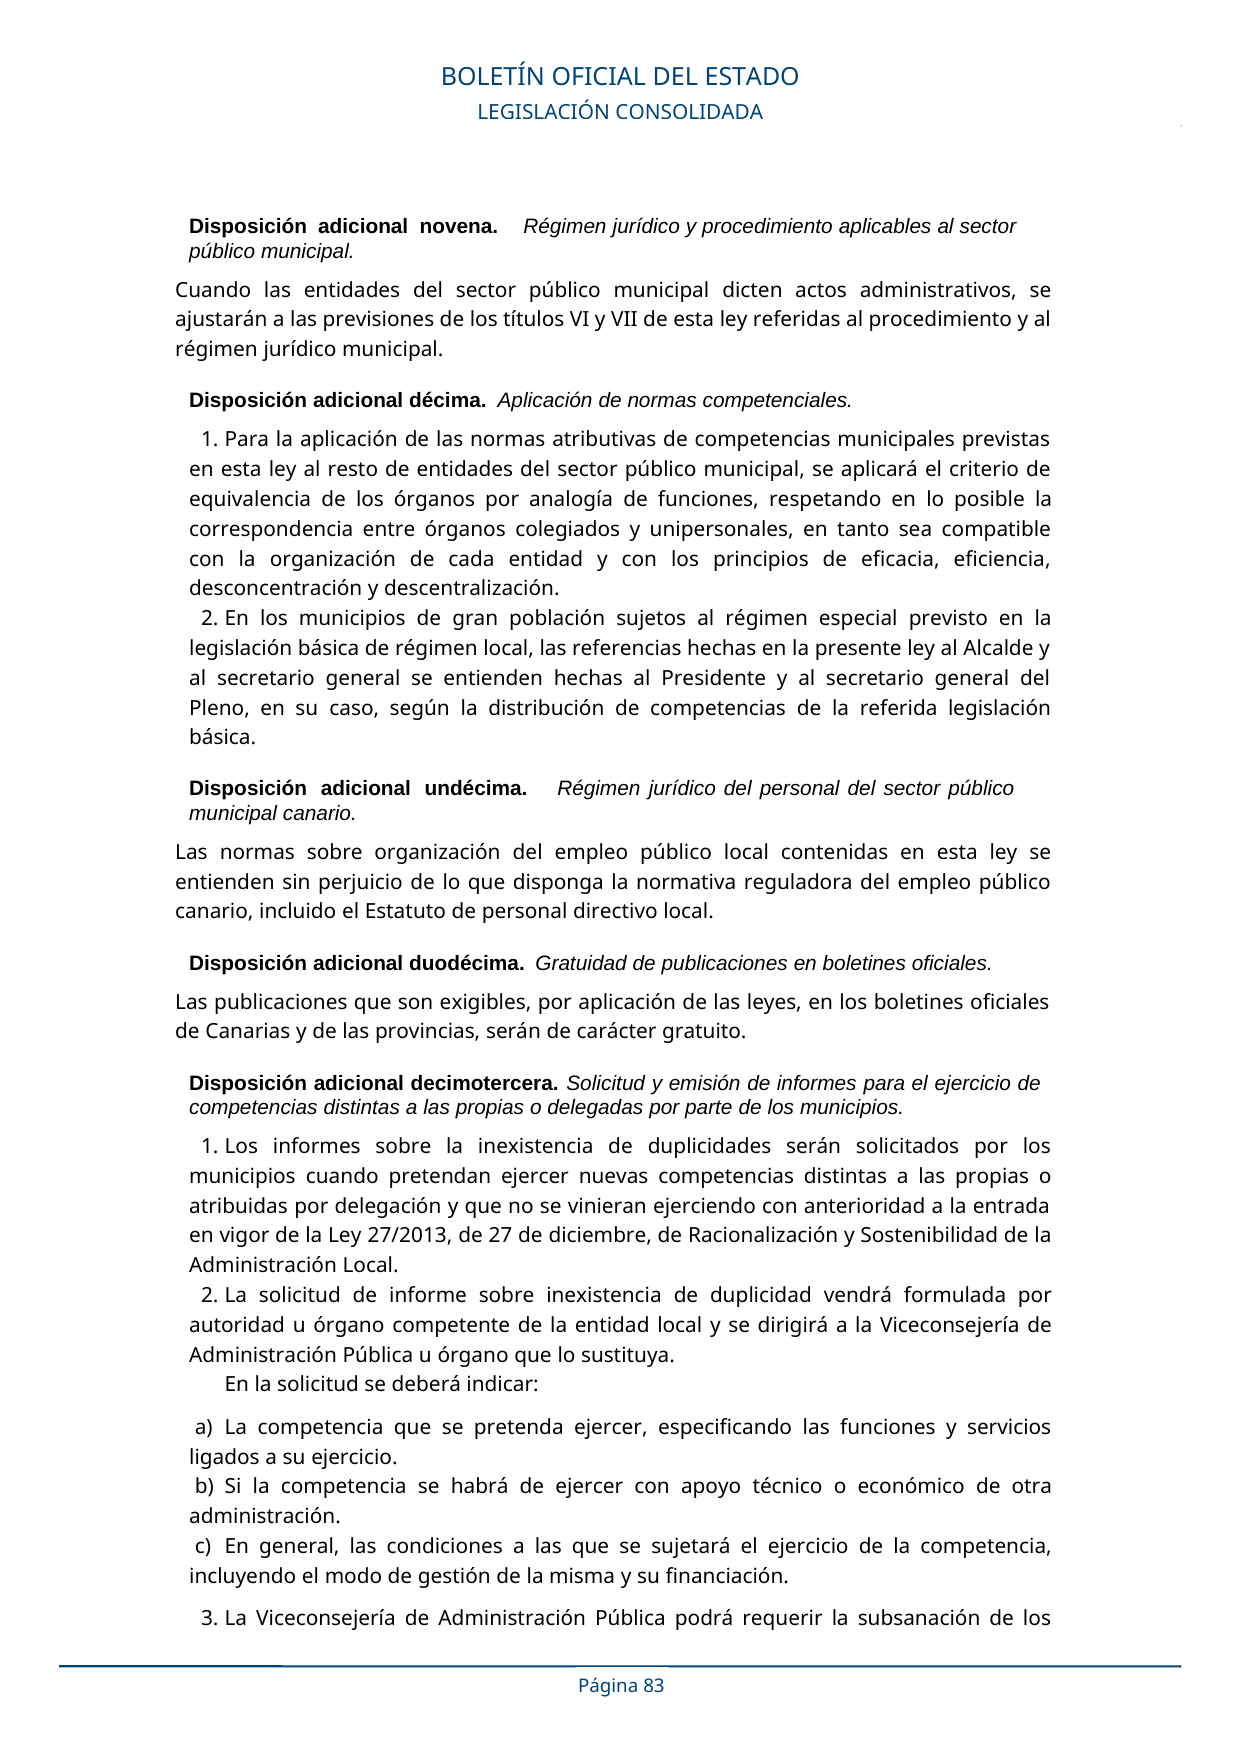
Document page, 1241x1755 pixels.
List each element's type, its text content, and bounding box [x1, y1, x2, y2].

text Las publicaciones que son exigibles, por aplicación de las leyes, en los boletines oficiales de Canarias y de las provincias, serán de carácter gratuito. [175, 987, 1051, 1045]
text Disposición adicional duodécima. Gratuidad de publicaciones en boletines oficiales. [189, 950, 1066, 974]
text Cuando las entidades del sector público municipal dicten actos administrativos, se ajustarán a las previsiones de los títulos VI y VII de esta ley referidas al procedimiento y al régimen jurídico municipal. [175, 275, 1052, 363]
list La Viceconsejería de Administración Pública podrá requerir la subsanación de los [175, 1603, 1052, 1632]
text Disposición adicional décima. Aplicación de normas competenciales. [189, 388, 1066, 412]
text Disposición adicional undécima. Régimen jurídico del personal del sector público municipal canario. [189, 776, 1018, 825]
list En general, las condiciones a las que se sujetará el ejercicio de la competencia, incluyendo el modo de gestión de la misma y su financiación. [175, 1531, 1052, 1589]
text Disposición adicional decimotercera. Solicitud y emisión de informes para el ejercicio de competencias distintas a las propias o delegadas por parte de los municipios. [189, 1070, 1066, 1119]
text Disposición adicional novena. Régimen jurídico y procedimiento aplicables al sector público municipal. [189, 214, 1052, 262]
text En la solicitud se deberá indicar: [224, 1369, 1066, 1398]
list La solicitud de informe sobre inexistencia de duplicidad vendrá formulada por autoridad u órgano competente de la entidad local y se dirigirá a la Viceconsejería de Administración Pública u órgano que lo sustituya. [175, 1280, 1052, 1368]
text Las normas sobre organización del empleo público local contenidas en esta ley se entienden sin perjuicio de lo que disponga la normativa reguladora del empleo público canario, incluido el Estatuto de personal directivo local. [175, 837, 1052, 925]
list Si la competencia se habrá de ejercer con apoyo técnico o económico de otra administración. [175, 1472, 1052, 1530]
list En los municipios de gran población sujetos al régimen especial previsto en la legislación básica de régimen local, las referencias hechas en la presente ley al Alcalde y al secretario general se entienden hechas al Presidente y al secretario general del Pleno, en su caso, según la distribución de competencias de la referida legislación básica. [175, 603, 1052, 751]
list Para la aplicación de las normas atributivas de competencias municipales previstas en esta ley al resto de entidades del sector público municipal, se aplicará el criterio de equivalencia de los órganos por analogía de funciones, respetando en lo posible la correspondencia entre órganos colegiados y unipersonales, en tanto sea compatible con la organización de cada entidad y con los principios de eficacia, eficiencia, desconcentración y descentralización. [175, 424, 1052, 602]
list Los informes sobre la inexistencia de duplicidades serán solicitados por los municipios cuando pretendan ejercer nuevas competencias distintas a las propias o atribuidas por delegación y que no se vinieran ejerciendo con anterioridad a la entrada en vigor de la Ley 27/2013, de 27 de diciembre, de Racionalización y Sostenibilidad de la Administración Local. [175, 1131, 1052, 1279]
list La competencia que se pretenda ejercer, especificando las funciones y servicios ligados a su ejercicio. [175, 1412, 1052, 1470]
